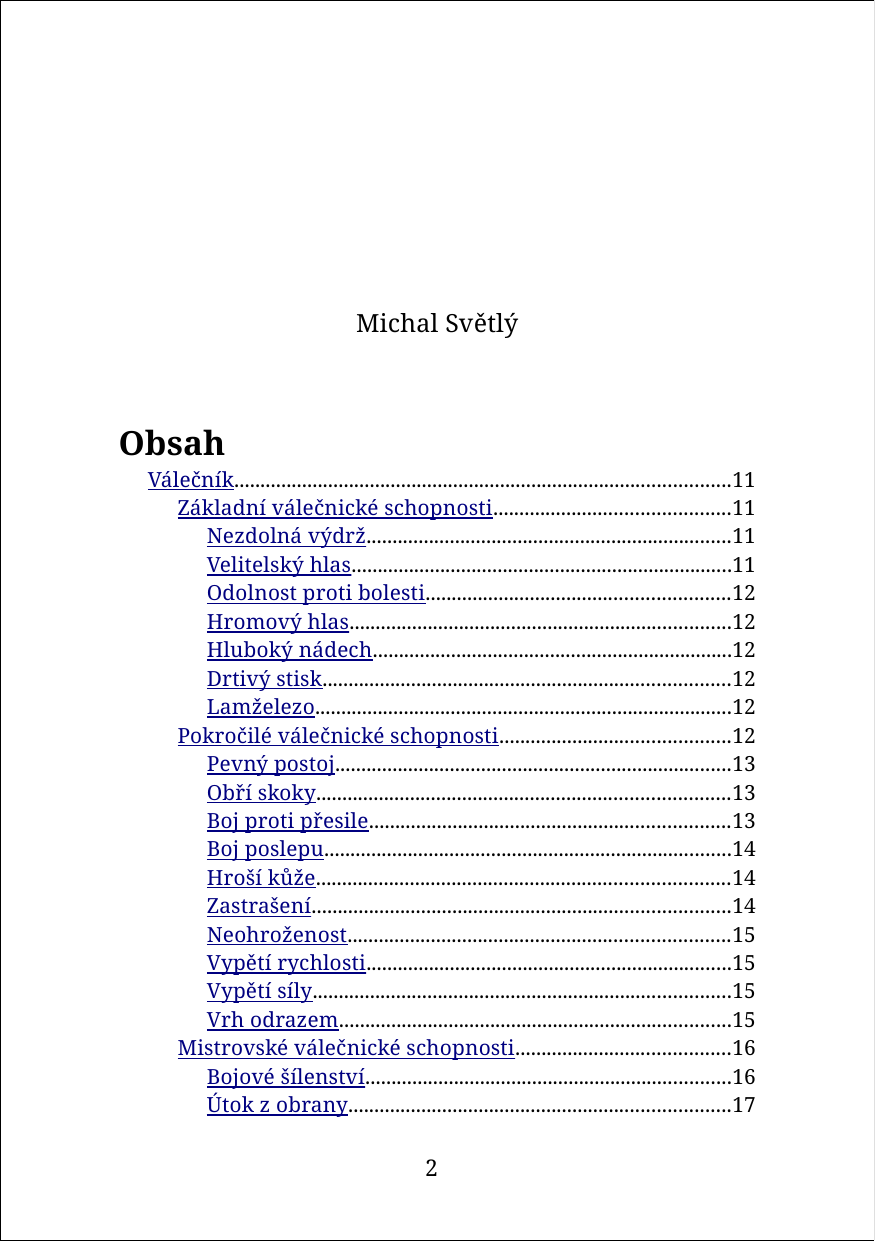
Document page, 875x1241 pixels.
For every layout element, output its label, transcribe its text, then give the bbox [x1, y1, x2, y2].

text Odolnost proti bolesti 12 [207, 578, 756, 607]
text Boj poslepu 14 [207, 834, 756, 863]
text Mistrovské válečnické schopnosti 16 [177, 1033, 756, 1062]
text Zastrašení 14 [207, 891, 756, 920]
text Pevný postoj 13 [207, 749, 756, 778]
text Nezdolná výdrž 11 [207, 522, 756, 550]
text Boj proti přesile 13 [207, 806, 756, 834]
text Pokročilé válečnické schopnosti 12 [177, 721, 756, 749]
text Velitelský hlas 11 [207, 550, 756, 578]
text Hromový hlas 12 [207, 607, 756, 635]
text Michal Světlý [118, 306, 756, 340]
text Lamželezo 12 [207, 692, 756, 721]
text Bojové šílenství 16 [207, 1062, 756, 1090]
text Vrh odrazem 15 [207, 1005, 756, 1033]
text Vypětí rychlosti 15 [207, 948, 756, 977]
text Základní válečnické schopnosti 11 [177, 493, 756, 522]
text Válečník 11 [148, 465, 756, 493]
subtitle Obsah [118, 419, 756, 465]
text Hluboký nádech 12 [207, 635, 756, 664]
text Drtivý stisk 12 [207, 664, 756, 692]
text Hroší kůže 14 [207, 863, 756, 891]
text Vypětí síly 15 [207, 977, 756, 1005]
text Útok z obrany 17 [207, 1090, 756, 1119]
text Obří skoky 13 [207, 778, 756, 806]
text Neohroženost 15 [207, 920, 756, 948]
